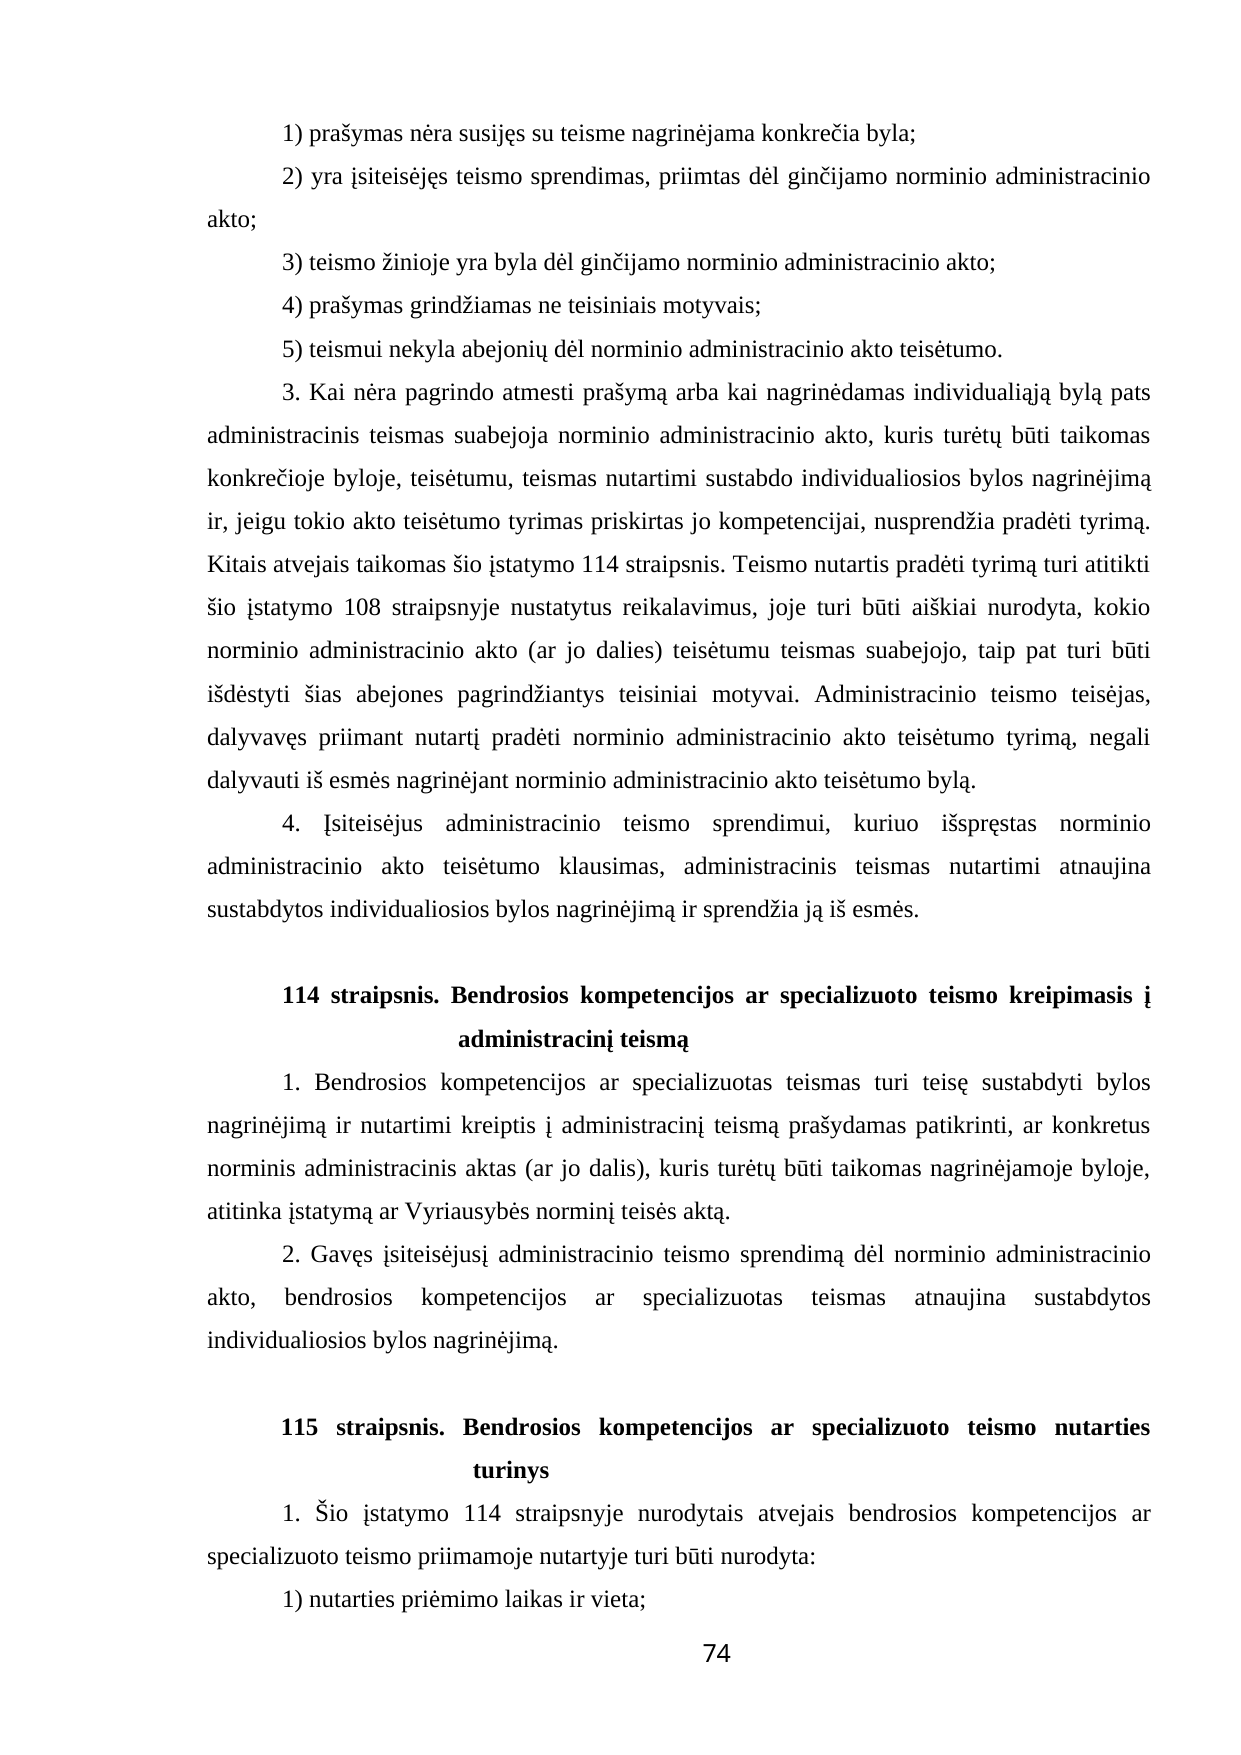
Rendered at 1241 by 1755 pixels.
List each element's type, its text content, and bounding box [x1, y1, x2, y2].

text 5) teismui nekyla abejonių dėl norminio administracinio akto teisėtumo. [207, 334, 1152, 362]
text 3) teismo žinioje yra byla dėl ginčijamo norminio administracinio akto; [207, 247, 1152, 276]
text 1) prašymas nėra susijęs su teisme nagrinėjama konkrečia byla; [207, 118, 1152, 147]
text 4) prašymas grindžiamas ne teisiniais motyvais; [207, 291, 1152, 319]
text 115 straipsnis. Bendrosios kompetencijos ar specializuoto teismo nutarties turinys [281, 1412, 1152, 1484]
text 2. Gavęs įsiteisėjusį administracinio teismo sprendimą dėl norminio administracinio akto, bendrosios kompetencijos ar specializuotas teismas atnaujina sustabdytos individualiosios bylos nagrinėjimą. [207, 1239, 1152, 1354]
text 4. Įsiteisėjus administracinio teismo sprendimui, kuriuo išspręstas norminio administracinio akto teisėtumo klausimas, administracinis teismas nutartimi atnaujina sustabdytos individualiosios bylos nagrinėjimą ir sprendžia ją iš esmės. [207, 808, 1152, 923]
text 1) nutarties priėmimo laikas ir vieta; [207, 1584, 1152, 1613]
text 114 straipsnis. Bendrosios kompetencijos ar specializuoto teismo kreipimasis į administracinį teismą [282, 981, 1152, 1052]
text 3. Kai nėra pagrindo atmesti prašymą arba kai nagrinėdamas individualiąją bylą pats administracinis teismas suabejoja norminio administracinio akto, kuris turėtų būti taikomas konkrečioje byloje, teisėtumu, teismas nutartimi sustabdo individualiosios bylos nagrinėjimą ir, jeigu tokio akto teisėtumo tyrimas priskirtas jo kompetencijai, nusprendžia pradėti tyrimą. Kitais atvejais taikomas šio įstatymo 114 straipsnis. Teismo nutartis pradėti tyrimą turi atitikti šio įstatymo 108 straipsnyje nustatytus reikalavimus, joje turi būti aiškiai nurodyta, kokio norminio administracinio akto (ar jo dalies) teisėtumu teismas suabejojo, taip pat turi būti išdėstyti šias abejones pagrindžiantys teisiniai motyvai. Administracinio teismo teisėjas, dalyvavęs priimant nutartį pradėti norminio administracinio akto teisėtumo tyrimą, negali dalyvauti iš esmės nagrinėjant norminio administracinio akto teisėtumo bylą. [207, 377, 1152, 794]
text 2) yra įsiteisėjęs teismo sprendimas, priimtas dėl ginčijamo norminio administracinio akto; [207, 161, 1152, 233]
text 1. Bendrosios kompetencijos ar specializuotas teismas turi teisę sustabdyti bylos nagrinėjimą ir nutartimi kreiptis į administracinį teismą prašydamas patikrinti, ar konkretus norminis administracinis aktas (ar jo dalis), kuris turėtų būti taikomas nagrinėjamoje byloje, atitinka įstatymą ar Vyriausybės norminį teisės aktą. [207, 1067, 1152, 1225]
text 1. Šio įstatymo 114 straipsnyje nurodytais atvejais bendrosios kompetencijos ar specializuoto teismo priimamoje nutartyje turi būti nurodyta: [207, 1498, 1152, 1570]
